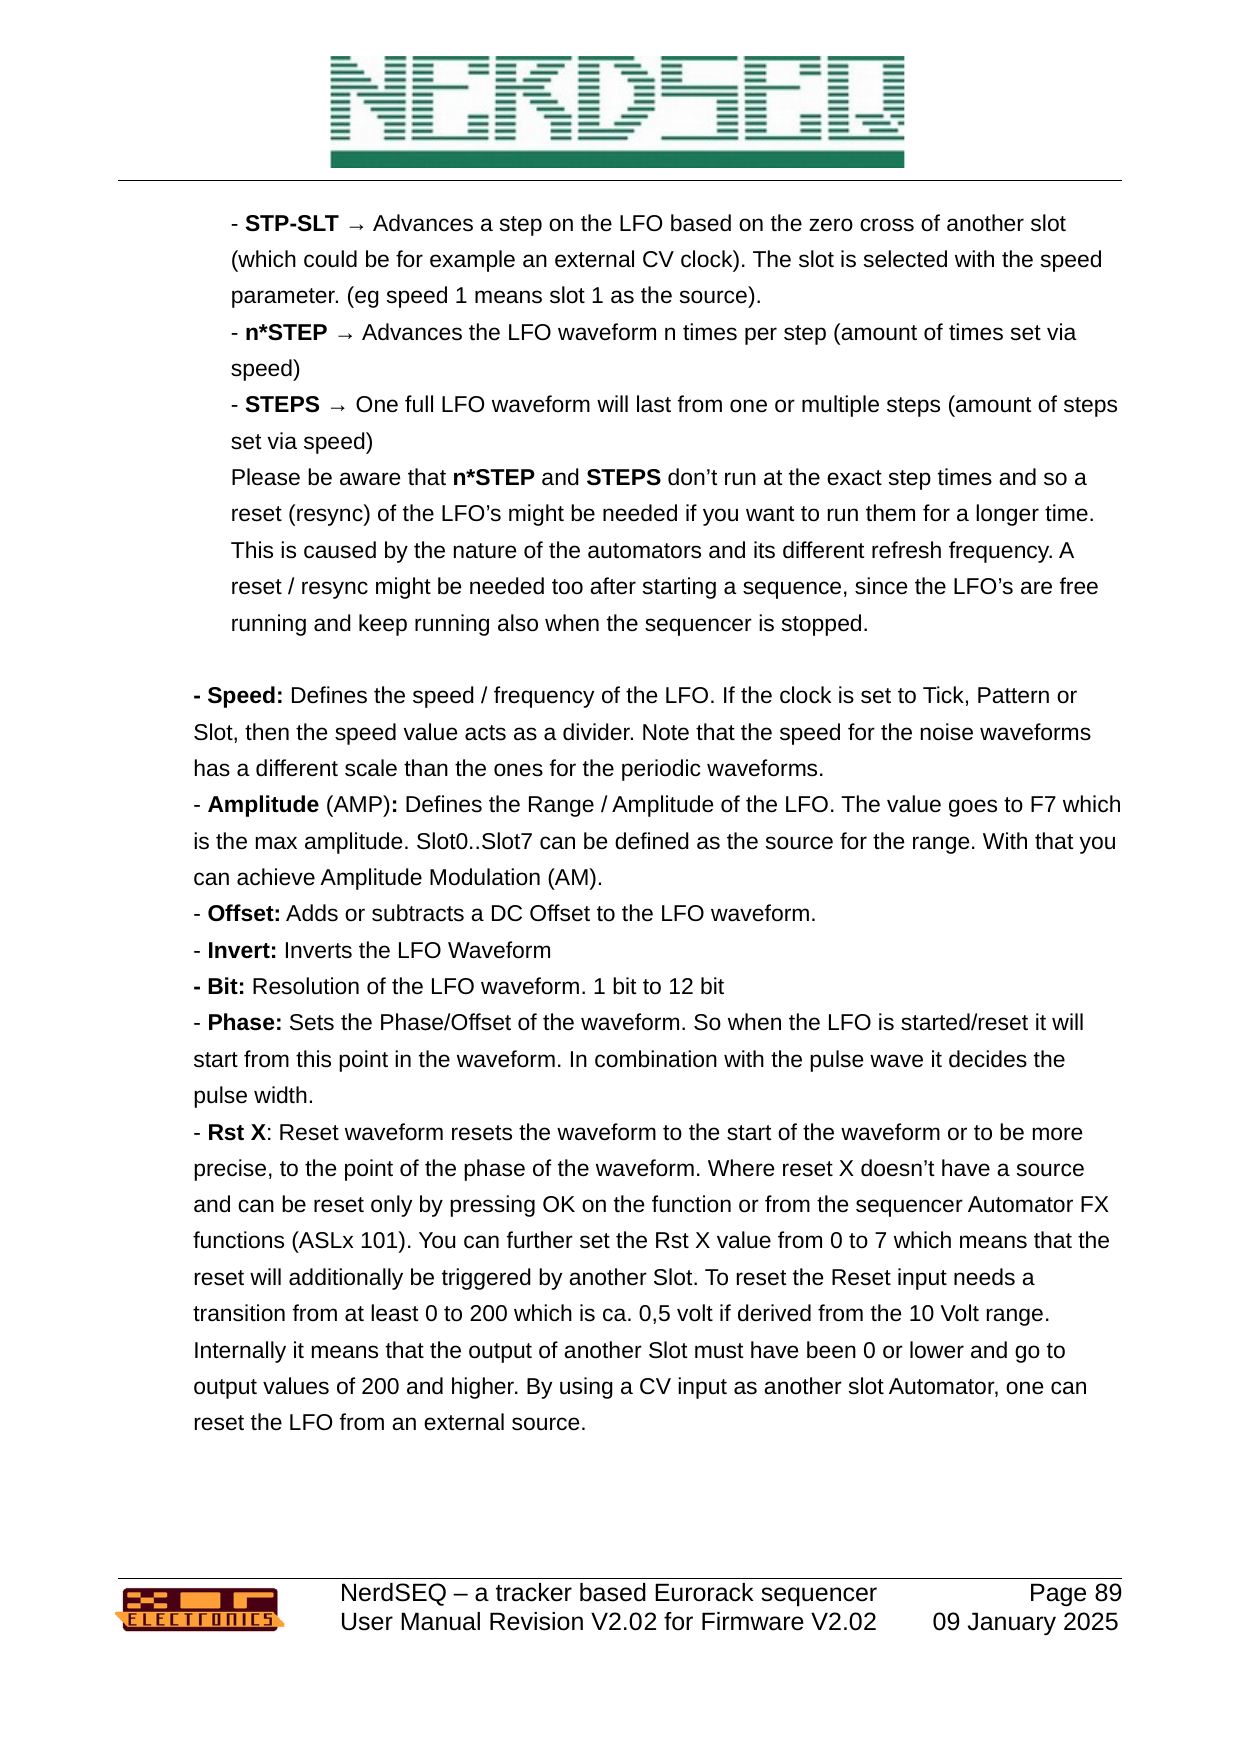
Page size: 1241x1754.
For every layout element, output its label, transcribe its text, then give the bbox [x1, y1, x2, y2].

list - Invert: Inverts the LFO Waveform [156, 937, 1122, 963]
list - STP-SLT → Advances a step on the LFO based on the zero cross of another slot (which could be for example an external CV clock). The slot is selected with the speed parameter. (eg speed 1 means slot 1 as the source). [193, 209, 1122, 309]
picture [330, 56, 905, 168]
list - Phase: Sets the Phase/Offset of the waveform. So when the LFO is started/reset it will start from this point in the waveform. In combination with the pulse wave it decides the pulse width. [156, 1009, 1122, 1108]
list - Rst X: Reset waveform resets the waveform to the start of the waveform or to be more precise, to the point of the phase of the waveform. Where reset X doesn’t have a source and can be reset only by pressing OK on the function or from the sequencer Automator FX functions (ASLx 101). You can further set the Rst X value from 0 to 7 which means that the reset will additionally be triggered by another Slot. To reset the Reset input needs a transition from at least 0 to 200 which is ca. 0,5 volt if derived from the 10 Volt range. Internally it means that the output of another Slot must have been 0 or lower and go to output values of 200 and higher. By using a CV input as another slot Automator, one can reset the LFO from an external source. [156, 1118, 1122, 1436]
list - STEPS → One full LFO waveform will last from one or multiple steps (amount of steps set via speed) Please be aware that n*STEP and STEPS don’t run at the exact step times and so a reset (resync) of the LFO’s might be needed if you want to run them for a longer time. This is caused by the nature of the automators and its different refresh frequency. A reset / resync might be needed too after starting a sequence, since the LFO’s are free running and keep running also when the sequencer is stopped. [193, 391, 1122, 636]
list - Offset: Adds or subtracts a DC Offset to the LFO waveform. [156, 900, 1122, 927]
picture [115, 1584, 285, 1634]
list - Bit: Resolution of the LFO waveform. 1 bit to 12 bit [156, 973, 1122, 999]
list - n*STEP → Advances the LFO waveform n times per step (amount of times set via speed) [193, 319, 1122, 381]
text - Speed: Defines the speed / frequency of the LFO. If the clock is set to Tick, Pattern or Slot, then the speed value acts as a divider. Note that the speed for the noise waveforms has a different scale than the ones for the periodic waveforms. [193, 682, 1122, 781]
list - Amplitude (AMP): Defines the Range / Amplitude of the LFO. The value goes to F7 which is the max amplitude. Slot0..Slot7 can be defined as the source for the range. With that you can achieve Amplitude Modulation (AM). [156, 791, 1122, 890]
